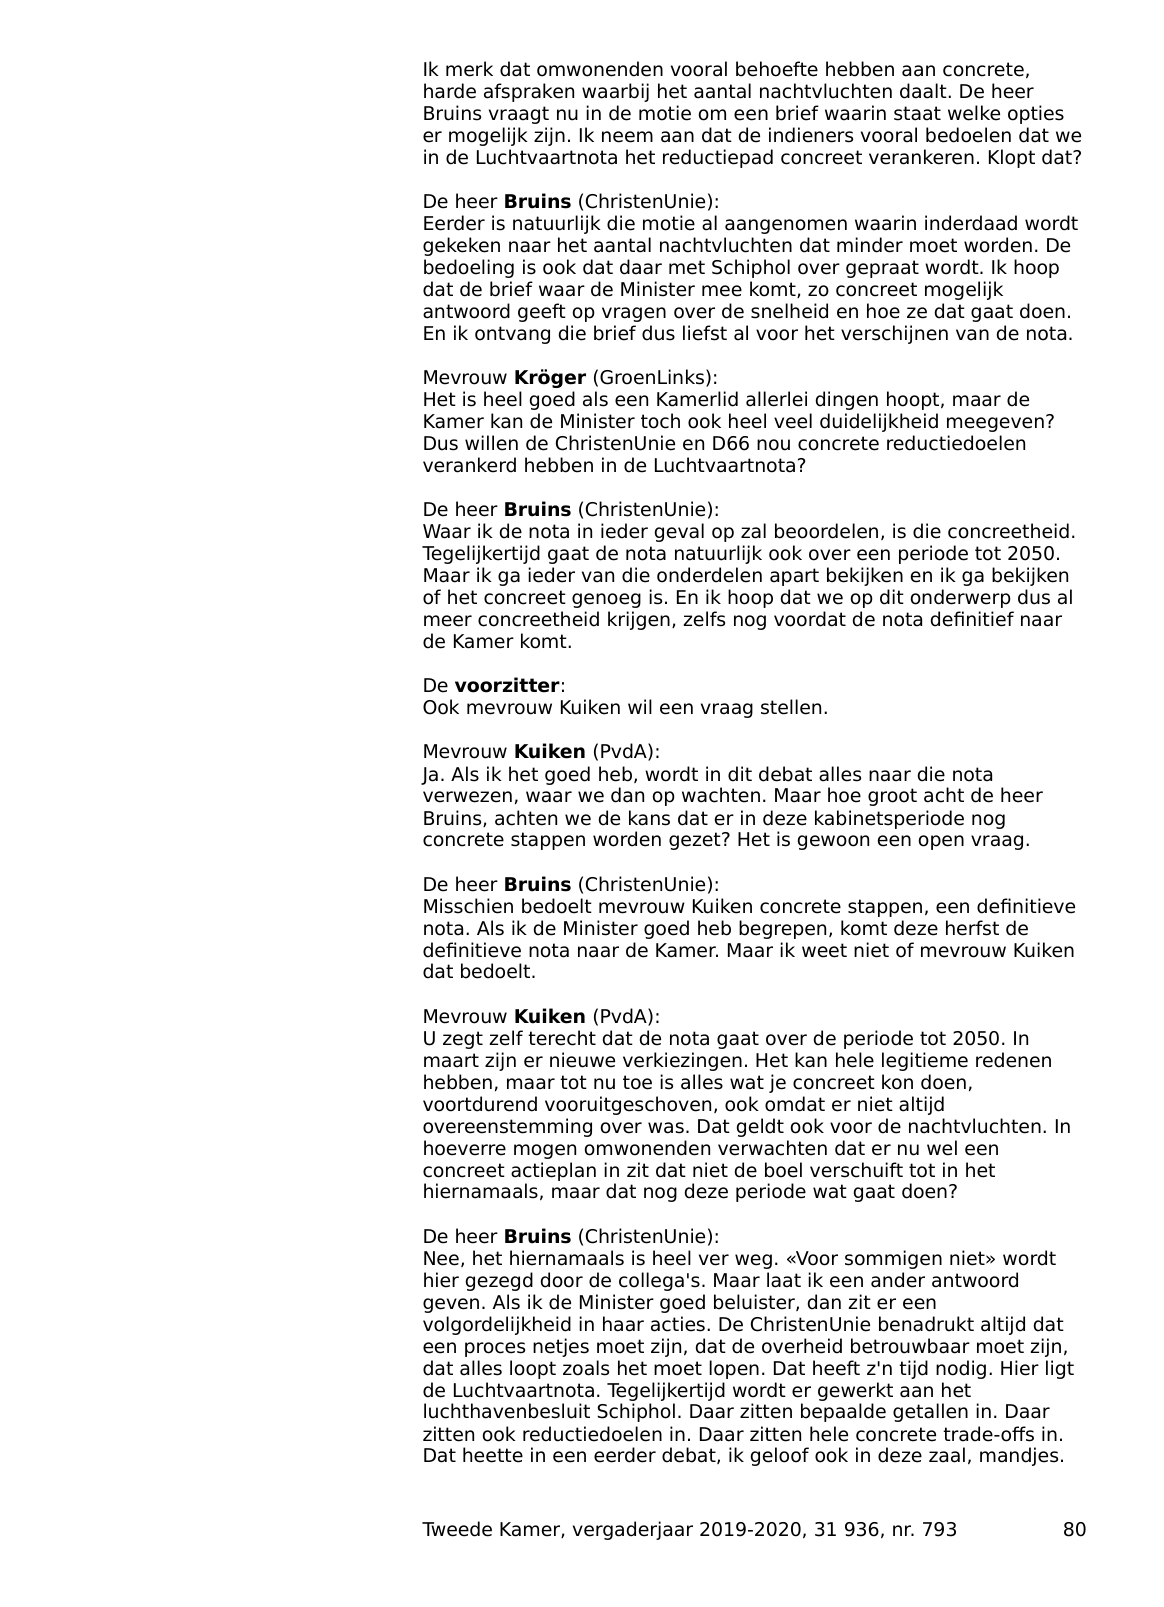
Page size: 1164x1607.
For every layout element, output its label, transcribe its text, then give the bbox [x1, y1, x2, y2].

text De heer Bruins (ChristenUnie): [422, 191, 1087, 213]
text Nee, het hiernamaals is heel ver weg. «Voor sommigen niet» wordt hier gezegd door de collega's. Maar laat ik een ander antwoord geven. Als ik de Minister goed beluister, dan zit er een volgordelijkheid in haar acties. De ChristenUnie benadrukt altijd dat een proces netjes moet zijn, dat de overheid betrouwbaar moet zijn, dat alles loopt zoals het moet lopen. Dat heeft z'n tijd nodig. Hier ligt de Luchtvaartnota. Tegelijkertijd wordt er gewerkt aan het luchthavenbesluit Schiphol. Daar zitten bepaalde getallen in. Daar zitten ook reductiedoelen in. Daar zitten hele concrete trade-offs in. Dat heette in een eerder debat, ik geloof ook in deze zaal, mandjes. [422, 1248, 1087, 1467]
text U zegt zelf terecht dat de nota gaat over de periode tot 2050. In maart zijn er nieuwe verkiezingen. Het kan hele legitieme redenen hebben, maar tot nu toe is alles wat je concreet kon doen, voortdurend vooruitgeschoven, ook omdat er niet altijd overeenstemming over was. Dat geldt ook voor de nachtvluchten. In hoeverre mogen omwonenden verwachten dat er nu wel een concreet actieplan in zit dat niet de boel verschuift tot in het hiernamaals, maar dat nog deze periode wat gaat doen? [422, 1028, 1087, 1203]
text Het is heel goed als een Kamerlid allerlei dingen hoopt, maar de Kamer kan de Minister toch ook heel veel duidelijkheid meegeven? Dus willen de ChristenUnie en D66 nou concrete reductiedoelen verankerd hebben in de Luchtvaartnota? [422, 389, 1087, 477]
text De heer Bruins (ChristenUnie): [422, 873, 1087, 896]
text Waar ik de nota in ieder geval op zal beoordelen, is die concreetheid. Tegelijkertijd gaat de nota natuurlijk ook over een periode tot 2050. Maar ik ga ieder van die onderdelen apart bekijken en ik ga bekijken of het concreet genoeg is. En ik hoop dat we op dit onderwerp dus al meer concreetheid krijgen, zelfs nog voordat de nota definitief naar de Kamer komt. [422, 521, 1087, 653]
text De heer Bruins (ChristenUnie): [422, 499, 1087, 521]
text Mevrouw Kröger (GroenLinks): [422, 367, 1087, 389]
text De heer Bruins (ChristenUnie): [422, 1226, 1087, 1248]
text Ik merk dat omwonenden vooral behoefte hebben aan concrete, harde afspraken waarbij het aantal nachtvluchten daalt. De heer Bruins vraagt nu in de motie om een brief waarin staat welke opties er mogelijk zijn. Ik neem aan dat de indieners vooral bedoelen dat we in de Luchtvaartnota het reductiepad concreet verankeren. Klopt dat? [422, 59, 1087, 169]
text Misschien bedoelt mevrouw Kuiken concrete stappen, een definitieve nota. Als ik de Minister goed heb begrepen, komt deze herfst de definitieve nota naar de Kamer. Maar ik weet niet of mevrouw Kuiken dat bedoelt. [422, 896, 1087, 983]
text Ja. Als ik het goed heb, wordt in dit debat alles naar die nota verwezen, waar we dan op wachten. Maar hoe groot acht de heer Bruins, achten we de kans dat er in deze kabinetsperiode nog concrete stappen worden gezet? Het is gewoon een open vraag. [422, 763, 1087, 851]
text Mevrouw Kuiken (PvdA): [422, 1006, 1087, 1028]
text Ook mevrouw Kuiken wil een vraag stellen. [422, 697, 1087, 719]
text Mevrouw Kuiken (PvdA): [422, 741, 1087, 763]
text Eerder is natuurlijk die motie al aangenomen waarin inderdaad wordt gekeken naar het aantal nachtvluchten dat minder moet worden. De bedoeling is ook dat daar met Schiphol over gepraat wordt. Ik hoop dat de brief waar de Minister mee komt, zo concreet mogelijk antwoord geeft op vragen over de snelheid en hoe ze dat gaat doen. En ik ontvang die brief dus liefst al voor het verschijnen van de nota. [422, 213, 1087, 345]
text De voorzitter: [422, 675, 1087, 697]
